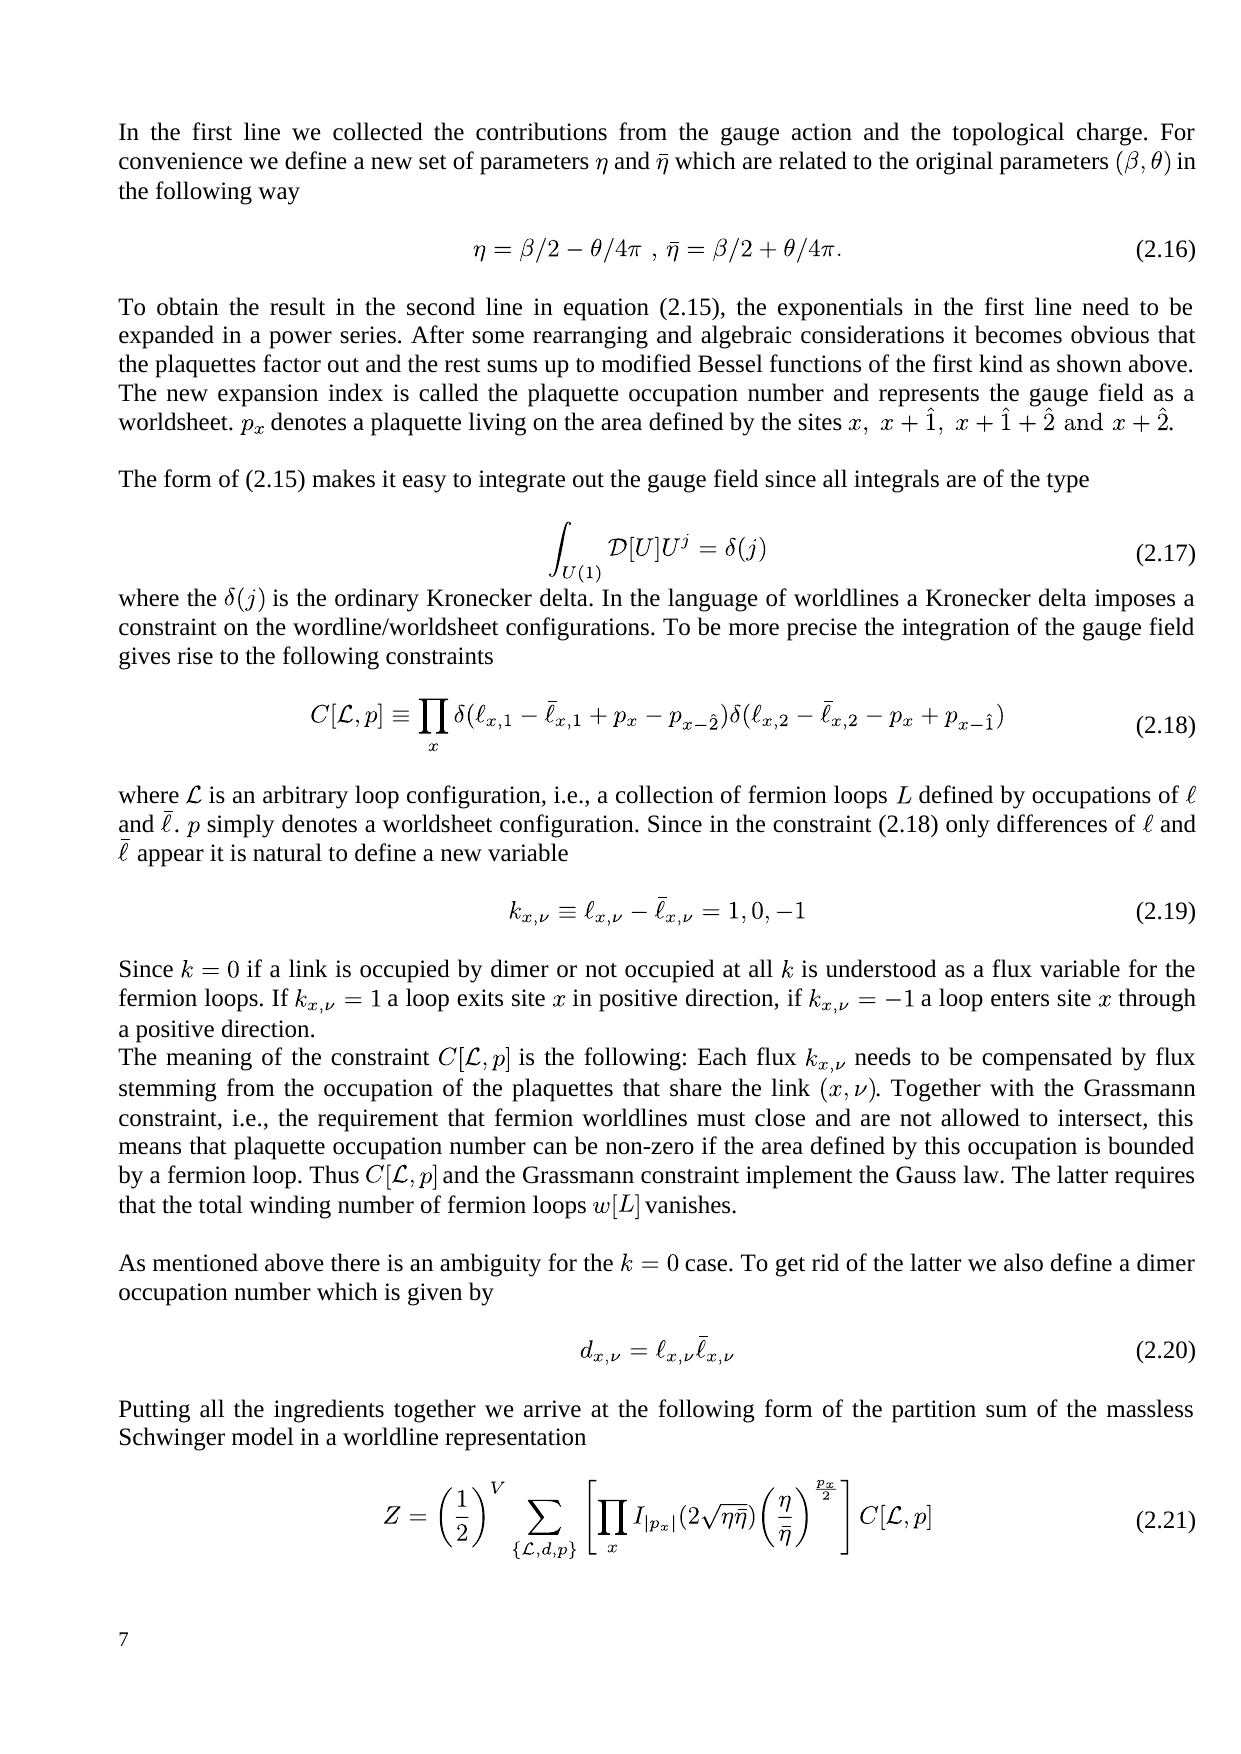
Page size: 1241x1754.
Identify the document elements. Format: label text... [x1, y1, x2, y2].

text (2.16) [118, 233, 1196, 263]
text (2.21) [573, 1480, 1196, 1559]
text The meaning of the constraint is the following: Each flux needs to be compensated by flux stemming from the occupation of the plaquettes that share the link . Together with the Grassmann constraint, i.e., the requirement that fermion worldlines must close and are not allowed to intersect, this means that plaquette occupation number can be non-zero if the area defined by this occupation is bounded by a fermion loop. Thus and the Grassmann constraint implement the Gauss law. The latter requires that the total winding number of fermion loops vanishes. [118, 1042, 1196, 1219]
text As mentioned above there is an ambiguity for the case. To get rid of the latter we also define a dimer occupation number which is given by [118, 1248, 1196, 1306]
text Since if a link is occupied by dimer or not occupied at all is understood as a flux variable for the fermion loops. If a loop exits site in positive direction, if a loop enters site through a positive direction. [118, 954, 1196, 1042]
text (2.19) [118, 895, 1196, 926]
text Putting all the ingredients together we arrive at the following form of the partition sum of the massless Schwinger model in a worldline representation [118, 1394, 1196, 1451]
text (2.17) [597, 522, 1196, 583]
text To obtain the result in the second line in equation (2.15), the exponentials in the first line need to be expanded in a power series. After some rearranging and algebraic considerations it becomes obvious that the plaquettes factor out and the rest sums up to modified Bessel functions of the first kind as shown above. The new expansion index is called the plaquette occupation number and represents the gauge field as a worldsheet. denotes a plaquette living on the area defined by the sites . [118, 292, 1196, 435]
text The form of (2.15) makes it easy to integrate out the gauge field since all integrals are of the type [118, 464, 1196, 493]
text [118, 522, 582, 583]
text In the first line we collected the contributions from the gauge action and the topological charge. For convenience we define a new set of parameters and which are related to the original parameters in the following way [118, 117, 1196, 204]
text where is an arbitrary loop configuration, i.e., a collection of fermion loops defined by occupations of and . simply denotes a worldsheet configuration. Since in the constraint (2.18) only differences of and appear it is natural to define a new variable [118, 780, 1196, 866]
text where the is the ordinary Kronecker delta. In the language of worldlines a Kronecker delta imposes a constraint on the wordline/worldsheet configurations. To be more precise the integration of the gauge field gives rise to the following constraints [118, 583, 1196, 670]
text (2.20) [118, 1334, 1196, 1365]
text [118, 698, 418, 751]
text (2.18) [449, 698, 1196, 751]
text [118, 1480, 588, 1559]
